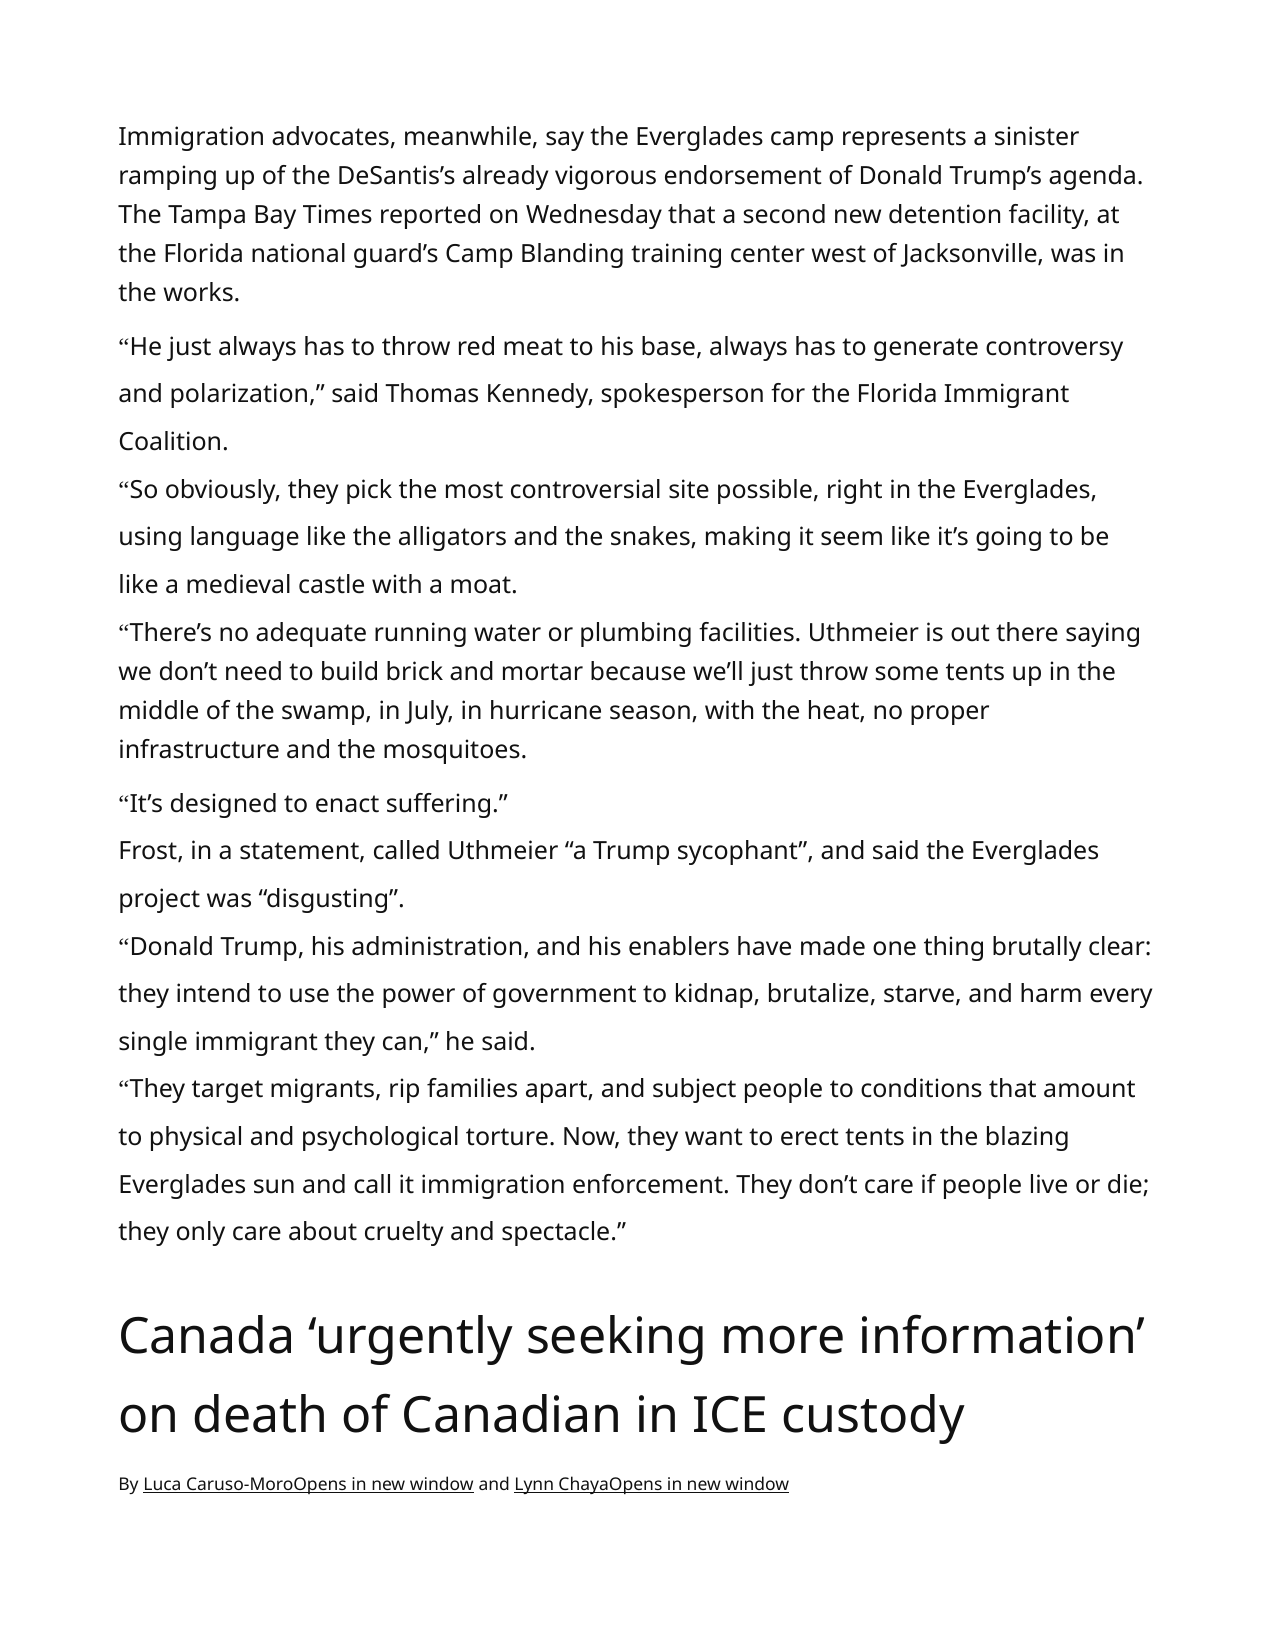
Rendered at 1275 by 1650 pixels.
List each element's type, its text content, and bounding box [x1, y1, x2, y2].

text Immigration advocates, meanwhile, say the Everglades camp represents a sinister ramping up of the DeSantis’s already vigorous endorsement of Donald Trump’s agenda. The Tampa Bay Times reported on Wednesday that a second new detention facility, at the Florida national guard’s Camp Blanding training center west of Jacksonville, was in the works. [118, 118, 1157, 309]
text “Donald Trump, his administration, and his enablers have made one thing brutally clear: they intend to use the power of government to kidnap, brutalize, starve, and harm every single immigrant they can,” he said. [118, 928, 1157, 1057]
text Frost, in a statement, called Uthmeier “a Trump sycophant”, and said the Everglades project was “disgusting”. [118, 833, 1157, 915]
text “They target migrants, rip families apart, and subject people to conditions that amount to physical and psychological torture. Now, they want to erect tents in the blazing Everglades sun and call it immigration enforcement. They don’t care if people live or die; they only care about cruelty and spectacle.” [118, 1071, 1157, 1248]
text “It’s designed to enact suffering.” [118, 785, 1157, 819]
text “He just always has to throw red meat to his base, always has to generate controversy and polarization,” said Thomas Kennedy, spokesperson for the Florida Immigrant Coalition. [118, 328, 1157, 458]
text Canada ‘urgently seeking more information’ on death of Canadian in ICE custody [118, 1261, 1157, 1447]
text “So obviously, they pick the most controversial site possible, right in the Everglades, using language like the alligators and the snakes, making it seem like it’s going to be like a medieval castle with a moat. [118, 471, 1157, 601]
text “There’s no adequate running water or plumbing facilities. Uthmeier is out there saying we don’t need to build brick and mortar because we’ll just throw some tents up in the middle of the swamp, in July, in hurricane season, with the heat, no proper infrastructure and the mosquitoes. [118, 614, 1157, 766]
text By Luca Caruso-MoroOpens in new window and Lynn ChayaOpens in new window [118, 1472, 1157, 1496]
